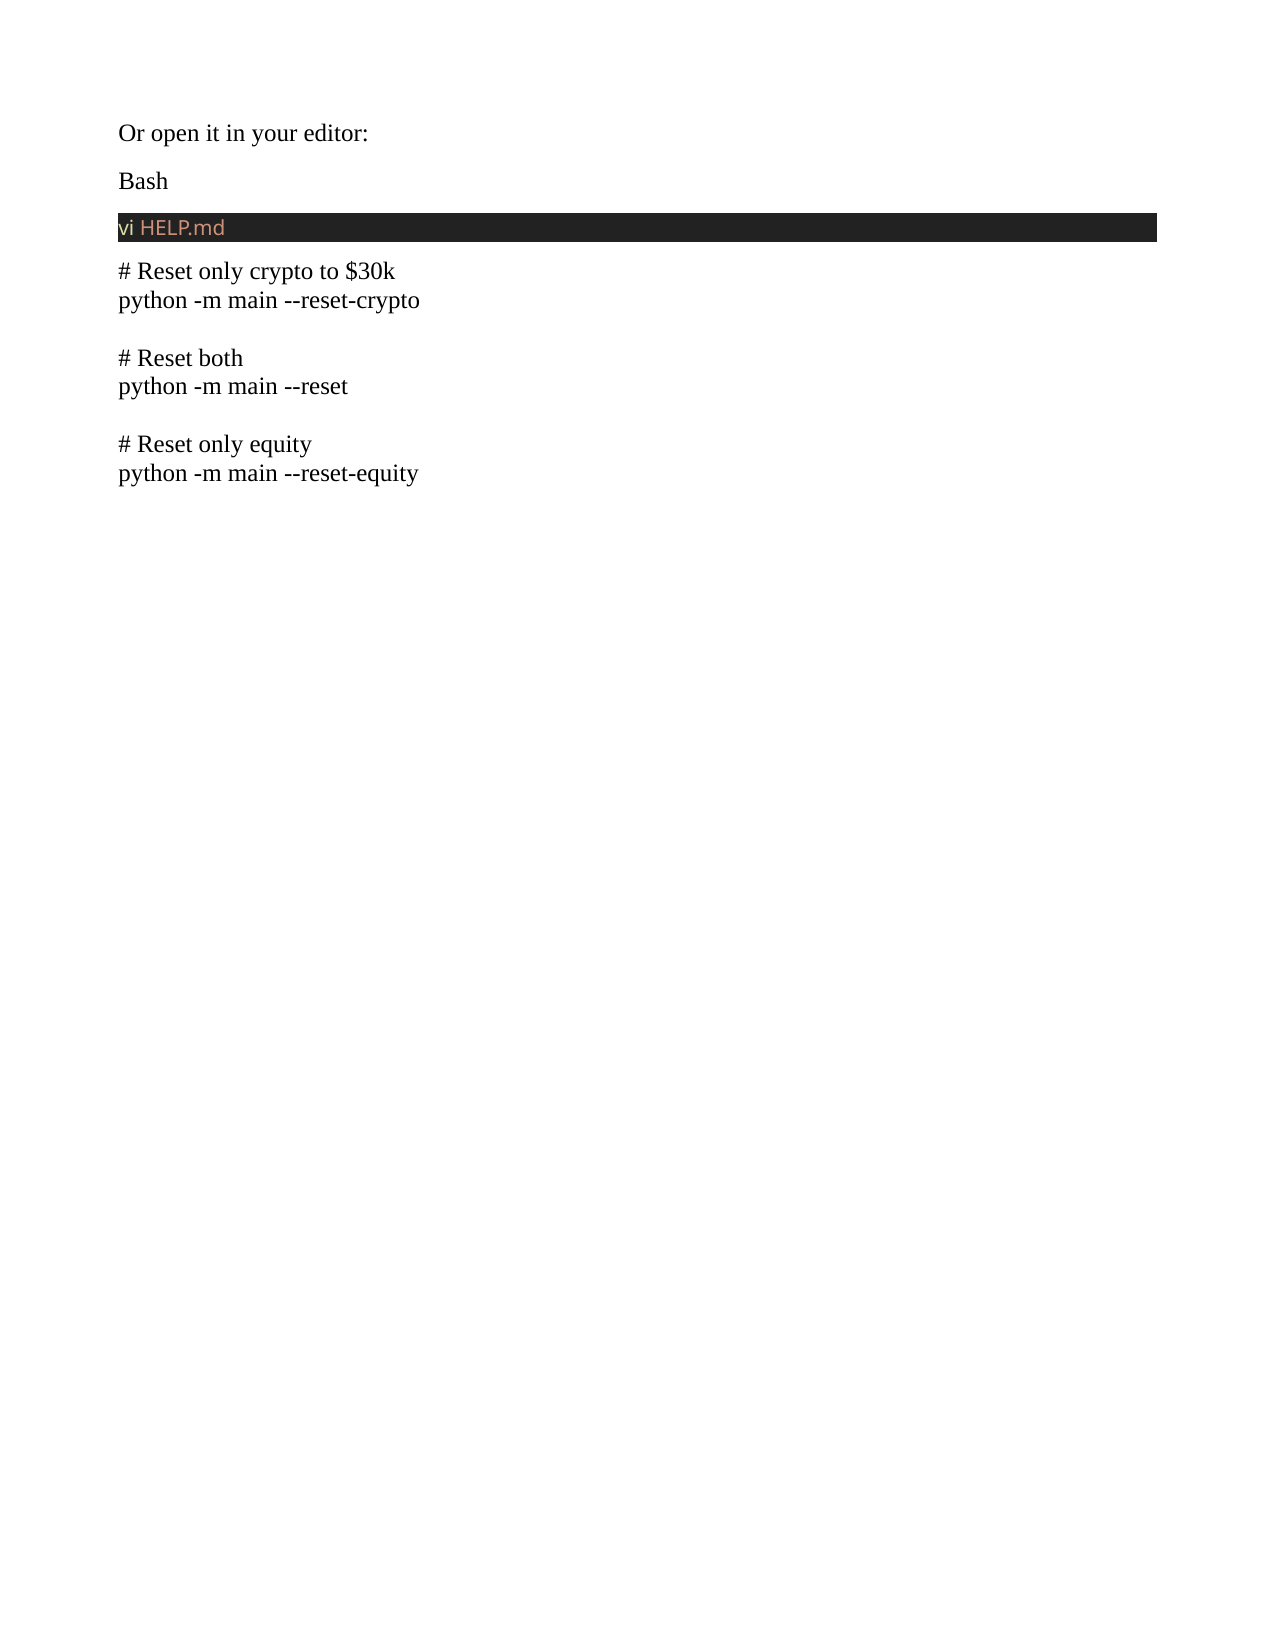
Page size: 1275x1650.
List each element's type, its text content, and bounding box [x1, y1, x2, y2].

text python -m main --reset-equity [118, 458, 1157, 486]
text # Reset only crypto to $30k [118, 256, 1157, 285]
text Bash [118, 166, 1157, 194]
text Or open it in your editor: [118, 118, 1157, 147]
text # Reset both [118, 343, 1157, 371]
text python -m main --reset-crypto [118, 285, 1157, 314]
text # Reset only equity [118, 429, 1157, 458]
text python -m main --reset [118, 371, 1157, 400]
text vi HELP.md [118, 213, 1157, 242]
